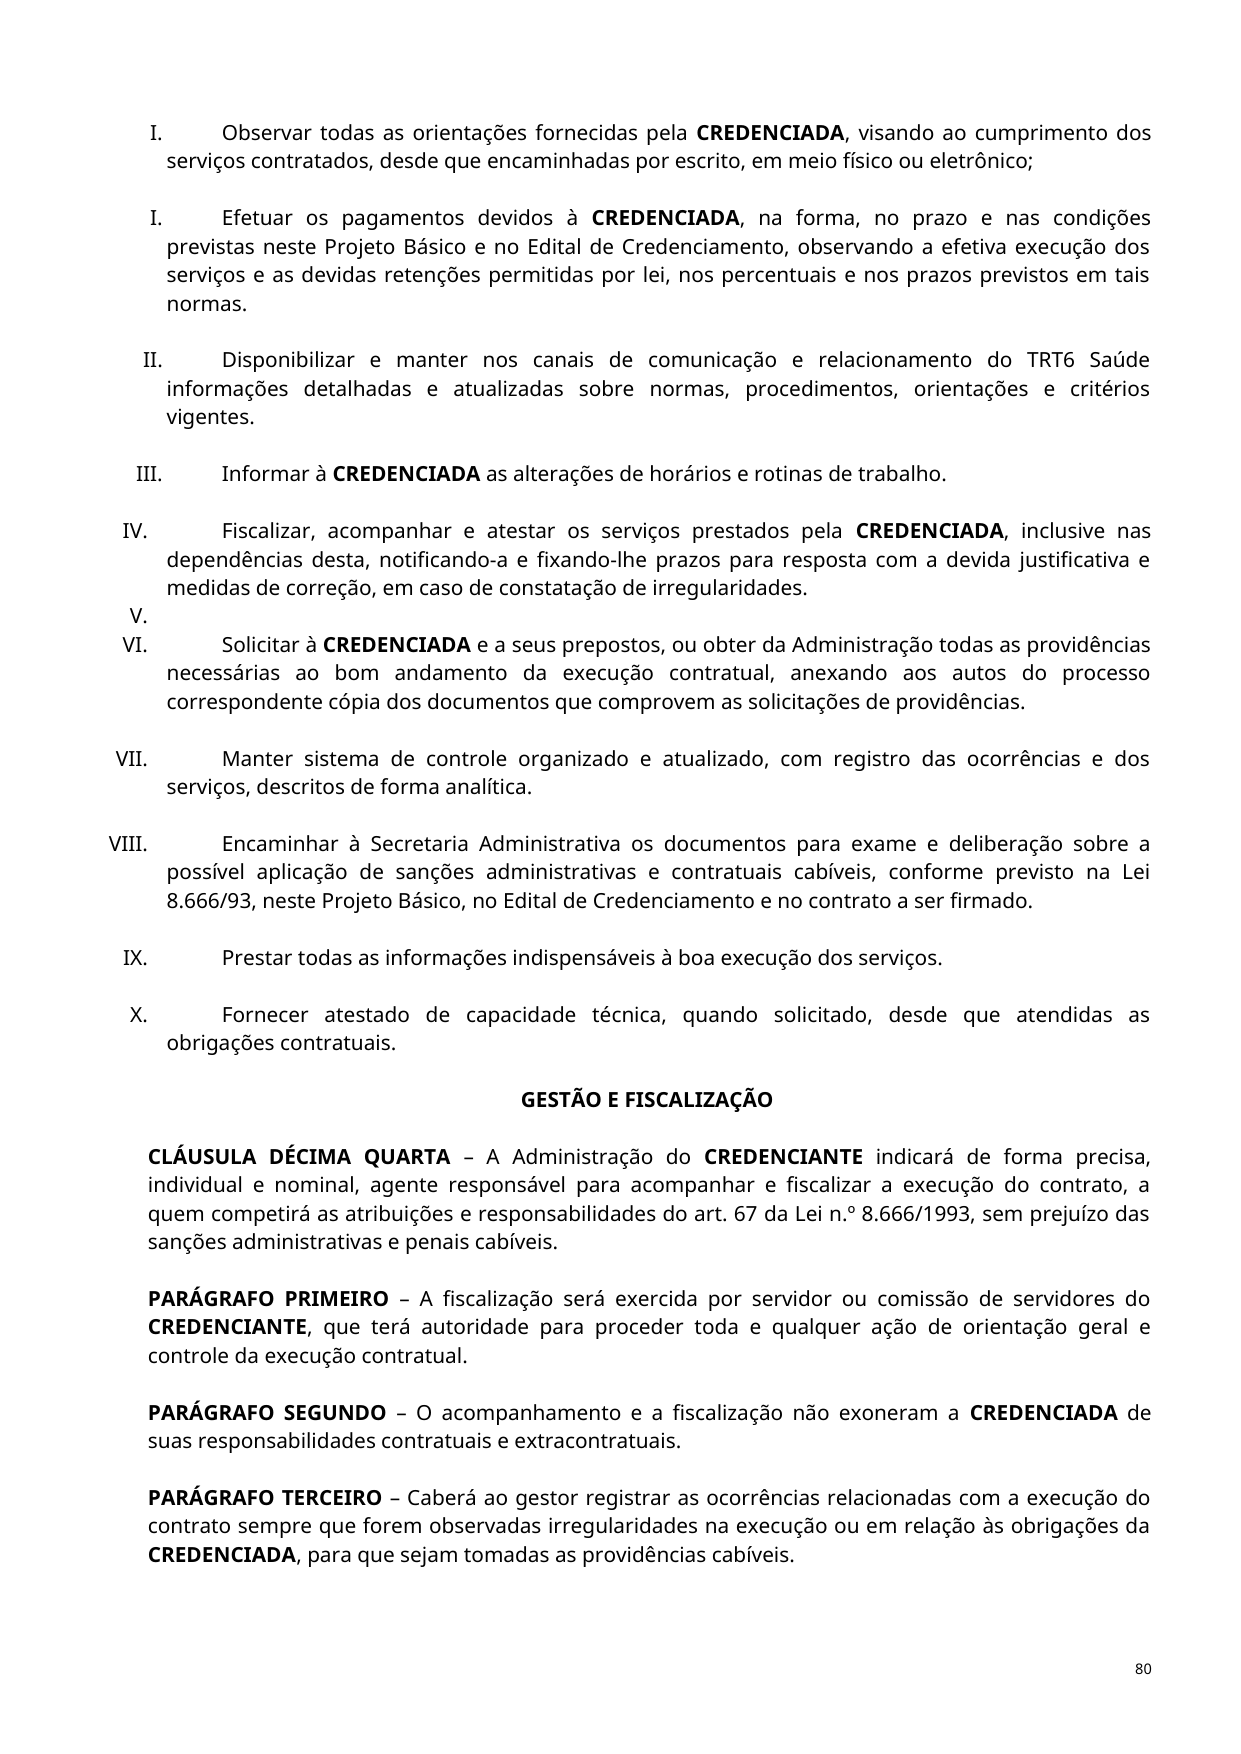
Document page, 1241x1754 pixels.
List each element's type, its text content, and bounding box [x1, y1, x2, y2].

list Observar todas as orientações fornecidas pela CREDENCIADA, visando ao cumprimento dos serviços contratados, desde que encaminhadas por escrito, em meio físico ou eletrônico; [162, 118, 1152, 175]
list Informar à CREDENCIADA as alterações de horários e rotinas de trabalho. [162, 459, 1152, 488]
list Manter sistema de controle organizado e atualizado, com registro das ocorrências e dos serviços, descritos de forma analítica. [148, 744, 1152, 801]
text CLÁUSULA DÉCIMA QUARTA – A Administração do CREDENCIANTE indicará de forma precisa, individual e nominal, agente responsável para acompanhar e fiscalizar a execução do contrato, a quem competirá as atribuições e responsabilidades do art. 67 da Lei n.º 8.666/1993, sem prejuízo das sanções administrativas e penais cabíveis. [148, 1142, 1152, 1256]
list Disponibilizar e manter nos canais de comunicação e relacionamento do TRT6 Saúde informações detalhadas e atualizadas sobre normas, procedimentos, orientações e critérios vigentes. [162, 346, 1152, 431]
text PARÁGRAFO TERCEIRO – Caberá ao gestor registrar as ocorrências relacionadas com a execução do contrato sempre que forem observadas irregularidades na execução ou em relação às obrigações da CREDENCIADA, para que sejam tomadas as providências cabíveis. [148, 1483, 1152, 1568]
list Prestar todas as informações indispensáveis à boa execução dos serviços. [148, 943, 1152, 971]
subtitle GESTÃO E FISCALIZAÇÃO [148, 1085, 1146, 1113]
list Fornecer atestado de capacidade técnica, quando solicitado, desde que atendidas as obrigações contratuais. [148, 1000, 1152, 1057]
list Encaminhar à Secretaria Administrativa os documentos para exame e deliberação sobre a possível aplicação de sanções administrativas e contratuais cabíveis, conforme previsto na Lei 8.666/93, neste Projeto Básico, no Edital de Credenciamento e no contrato a ser firmado. [148, 829, 1152, 914]
list Solicitar à CREDENCIADA e a seus prepostos, ou obter da Administração todas as providências necessárias ao bom andamento da execução contratual, anexando aos autos do processo correspondente cópia dos documentos que comprovem as solicitações de providências. [148, 630, 1152, 715]
text PARÁGRAFO SEGUNDO – O acompanhamento e a fiscalização não exoneram a CREDENCIADA de suas responsabilidades contratuais e extracontratuais. [148, 1398, 1152, 1455]
list Efetuar os pagamentos devidos à CREDENCIADA, na forma, no prazo e nas condições previstas neste Projeto Básico e no Edital de Credenciamento, observando a efetiva execução dos serviços e as devidas retenções permitidas por lei, nos percentuais e nos prazos previstos em tais normas. [162, 203, 1152, 317]
list Fiscalizar, acompanhar e atestar os serviços prestados pela CREDENCIADA, inclusive nas dependências desta, notificando-a e fixando-lhe prazos para resposta com a devida justificativa e medidas de correção, em caso de constatação de irregularidades. [148, 516, 1152, 602]
text PARÁGRAFO PRIMEIRO – A fiscalização será exercida por servidor ou comissão de servidores do CREDENCIANTE, que terá autoridade para proceder toda e qualquer ação de orientação geral e controle da execução contratual. [148, 1284, 1152, 1369]
